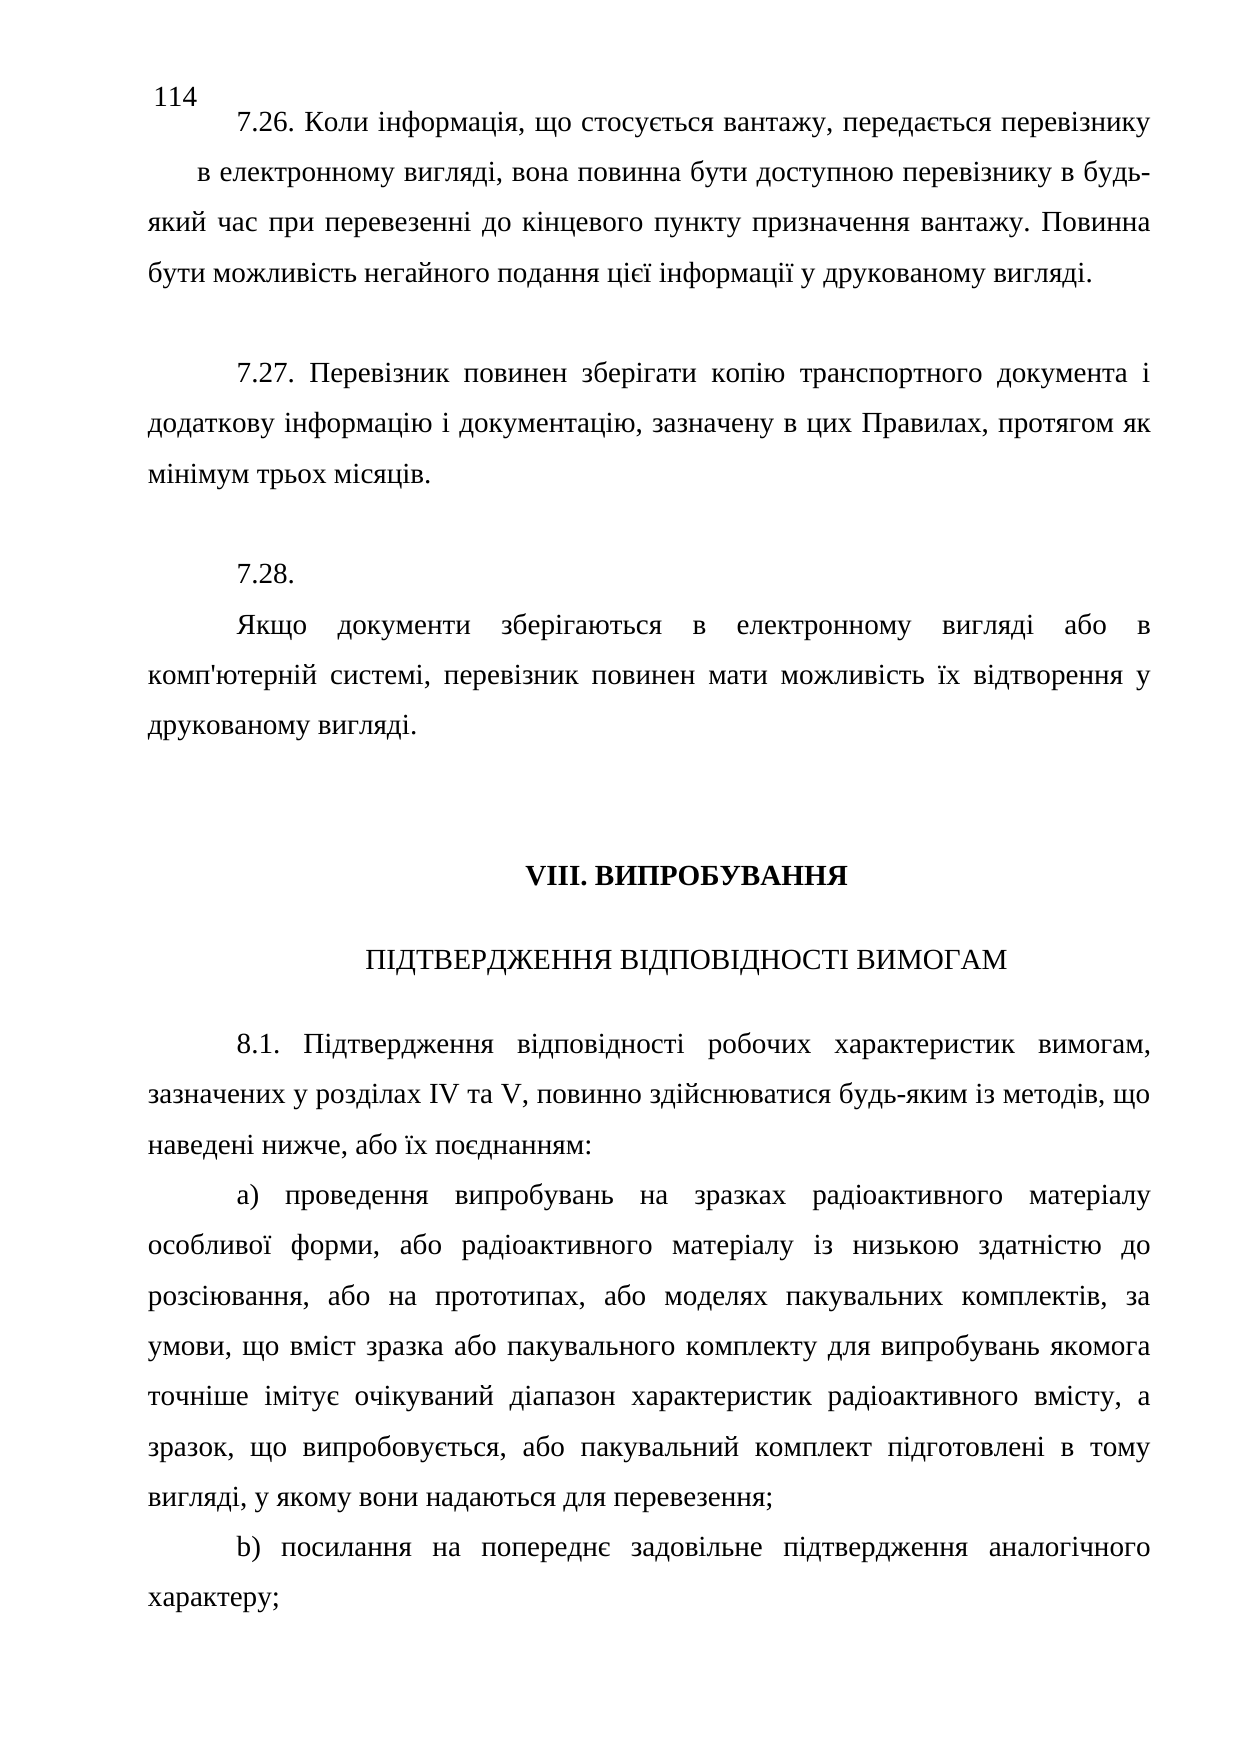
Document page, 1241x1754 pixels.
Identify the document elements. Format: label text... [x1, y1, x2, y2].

text 7.28. [148, 557, 1152, 590]
text а) проведення випробувань на зразках радіоактивного матеріалу особливої форми, або радіоактивного матеріалу із низькою здатністю до розсіювання, або на прототипах, або моделях пакувальних комплектів, за умови, що вміст зразка або пакувального комплекту для випробувань якомога точніше імітує очікуваний діапазон характеристик радіоактивного вмісту, а зразок, що випробовується, або пакувальний комплект підготовлені в тому вигляді, у якому вони надаються для перевезення; [148, 1177, 1152, 1512]
text 8.1. Підтвердження відповідності робочих характеристик вимогам, зазначених у розділах IV та V, повинно здійснюватися будь-яким із методів, що наведені нижче, або їх поєднанням: [148, 1026, 1152, 1160]
text 7.26. Коли інформація, що стосується вантажу, передається перевізнику в електронному вигляді, вона повинна бути доступною перевізнику в будь-який час при перевезенні до кінцевого пункту призначення вантажу. Повинна бути можливість негайного подання цієї інформації у друкованому вигляді. [148, 104, 1152, 288]
text 7.27. Перевізник повинен зберігати копію транспортного документа і додаткову інформацію і документацію, зазначену в цих Правилах, протягом як мінімум трьох місяців. [148, 355, 1152, 489]
text ПІДТВЕРДЖЕННЯ ВІДПОВІДНОСТІ ВИМОГАМ [148, 942, 1152, 976]
text Якщо документи зберігаються в електронному вигляді або в комп'ютерній системі, перевізник повинен мати можливість їх відтворення у друкованому вигляді. [148, 607, 1152, 741]
text b) посилання на попереднє задовільне підтвердження аналогічного характеру; [148, 1529, 1152, 1613]
text VIII. ВИПРОБУВАННЯ [148, 858, 1152, 892]
